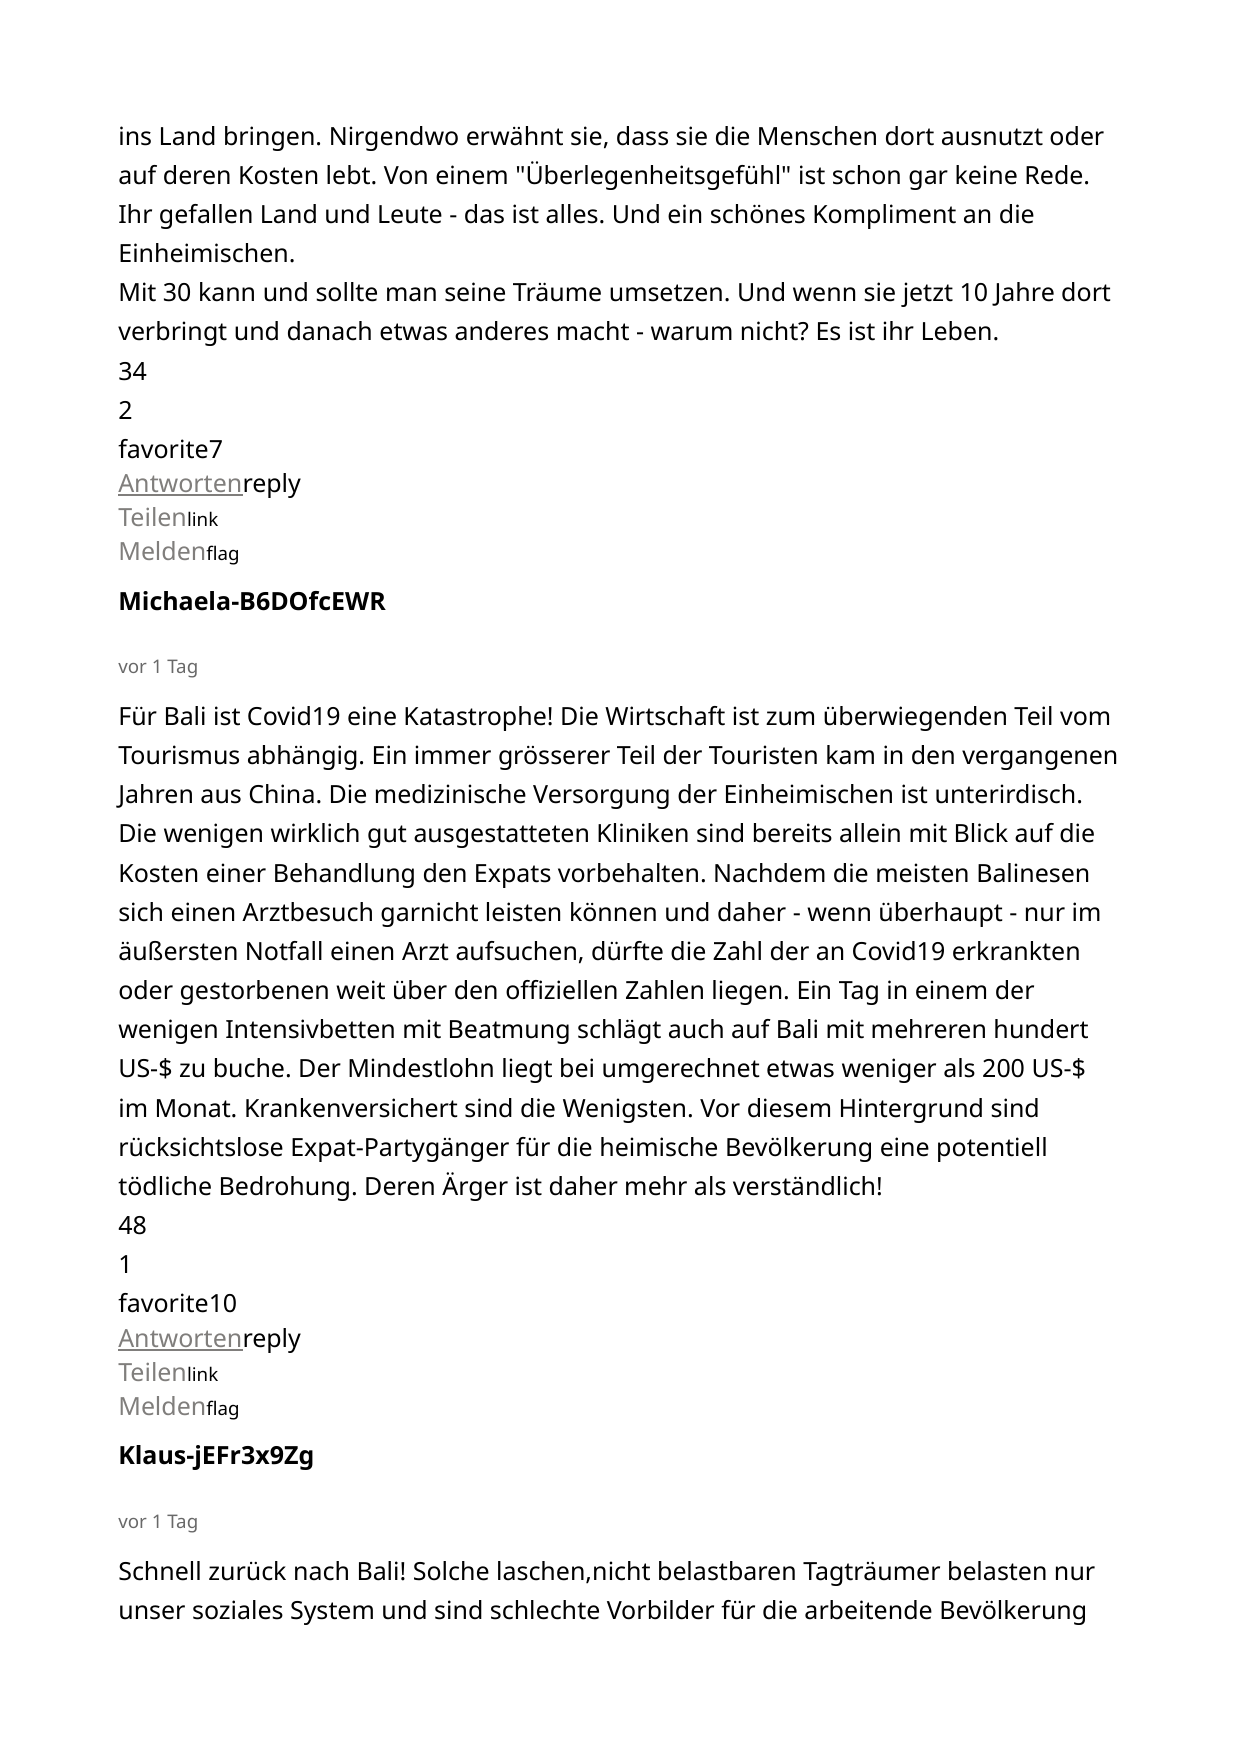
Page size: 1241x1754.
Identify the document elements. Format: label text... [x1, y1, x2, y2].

text Teilenlink [118, 499, 1122, 534]
text 34 [118, 353, 1122, 387]
text 48 [118, 1208, 1122, 1242]
text Schnell zurück nach Bali! Solche laschen,nicht belastbaren Tagträumer belasten nur unser soziales System und sind schlechte Vorbilder für die arbeitende Bevölkerung [118, 1553, 1122, 1627]
text Klaus-jEFr3x9Zg [118, 1438, 1114, 1472]
text Michaela-B6DOfcEWR [118, 583, 1114, 617]
text Antwortenreply [118, 466, 1122, 499]
text 2 [118, 392, 1122, 426]
text favorite10 [118, 1286, 1122, 1320]
text favorite7 [118, 431, 1122, 466]
text Für Bali ist Covid19 eine Katastrophe! Die Wirtschaft ist zum überwiegenden Teil vom Tourismus abhängig. Ein immer grösserer Teil der Touristen kam in den vergangenen Jahren aus China. Die medizinische Versorgung der Einheimischen ist unterirdisch. Die wenigen wirklich gut ausgestatteten Kliniken sind bereits allein mit Blick auf die Kosten einer Behandlung den Expats vorbehalten. Nachdem die meisten Balinesen sich einen Arztbesuch garnicht leisten können und daher - wenn überhaupt - nur im äußersten Notfall einen Arzt aufsuchen, dürfte die Zahl der an Covid19 erkrankten oder gestorbenen weit über den offiziellen Zahlen liegen. Ein Tag in einem der wenigen Intensivbetten mit Beatmung schlägt auch auf Bali mit mehreren hundert US-$ zu buche. Der Mindestlohn liegt bei umgerechnet etwas weniger als 200 US-$ im Monat. Krankenversichert sind die Wenigsten. Vor diesem Hintergrund sind rücksichtslose Expat-Partygänger für die heimische Bevölkerung eine potentiell tödliche Bedrohung. Deren Ärger ist daher mehr als verständlich! [118, 699, 1122, 1203]
text Antwortenreply [118, 1320, 1122, 1354]
text ins Land bringen. Nirgendwo erwähnt sie, dass sie die Menschen dort ausnutzt oder auf deren Kosten lebt. Von einem "Überlegenheitsgefühl" ist schon gar keine Rede. Ihr gefallen Land und Leute - das ist alles. Und ein schönes Kompliment an die Einheimischen. Mit 30 kann und sollte man seine Träume umsetzen. Und wenn sie jetzt 10 Jahre dort verbringt und danach etwas anderes macht - warum nicht? Es ist ihr Leben. [118, 118, 1122, 348]
text vor 1 Tag [118, 654, 1117, 679]
text Meldenflag [118, 1388, 1122, 1422]
text vor 1 Tag [118, 1508, 1117, 1534]
text 1 [118, 1247, 1122, 1281]
text Teilenlink [118, 1354, 1122, 1388]
text Meldenflag [118, 534, 1122, 568]
